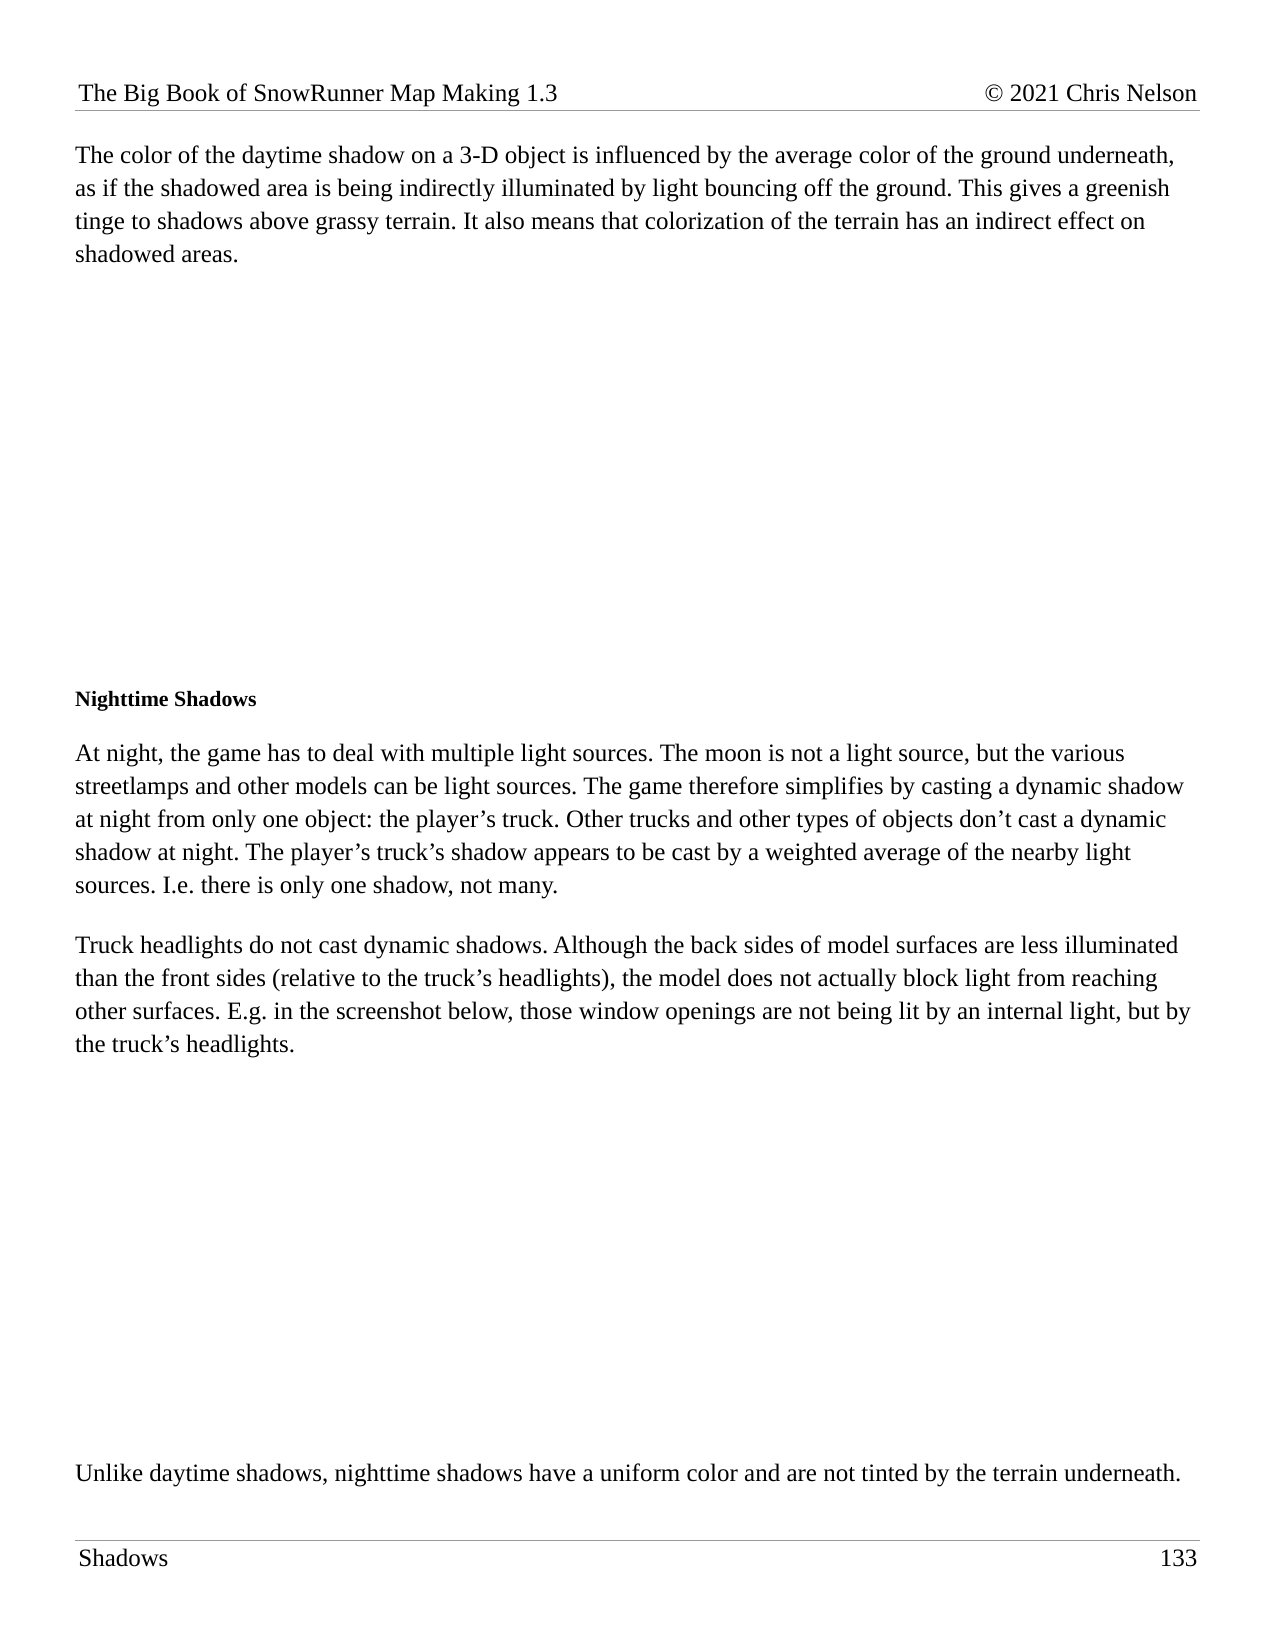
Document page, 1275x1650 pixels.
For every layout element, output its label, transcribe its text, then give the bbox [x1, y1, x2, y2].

text The color of the daytime shadow on a 3‑D object is influenced by the average color of the ground underneath, as if the shadowed area is being indirectly illuminated by light bouncing off the ground. This gives a greenish tinge to shadows above grassy terrain. It also means that colorization of the terrain has an indirect effect on shadowed areas. [75, 140, 1200, 268]
text At night, the game has to deal with multiple light sources. The moon is not a light source, but the various streetlamps and other models can be light sources. The game therefore simplifies by casting a dynamic shadow at night from only one object: the player’s truck. Other trucks and other types of objects don’t cast a dynamic shadow at night. The player’s truck’s shadow appears to be cast by a weighted average of the nearby light sources. I.e. there is only one shadow, not many. [75, 738, 1200, 899]
text Truck headlights do not cast dynamic shadows. Although the back sides of model surfaces are less illuminated than the front sides (relative to the truck’s headlights), the model does not actually block light from reaching other surfaces. E.g. in the screenshot below, those window openings are not being lit by an internal light, but by the truck’s headlights. [75, 930, 1200, 1058]
subtitle Nighttime Shadows [75, 686, 1200, 711]
text Unlike daytime shadows, nighttime shadows have a uniform color and are not tinted by the terrain underneath. [75, 1458, 1200, 1487]
